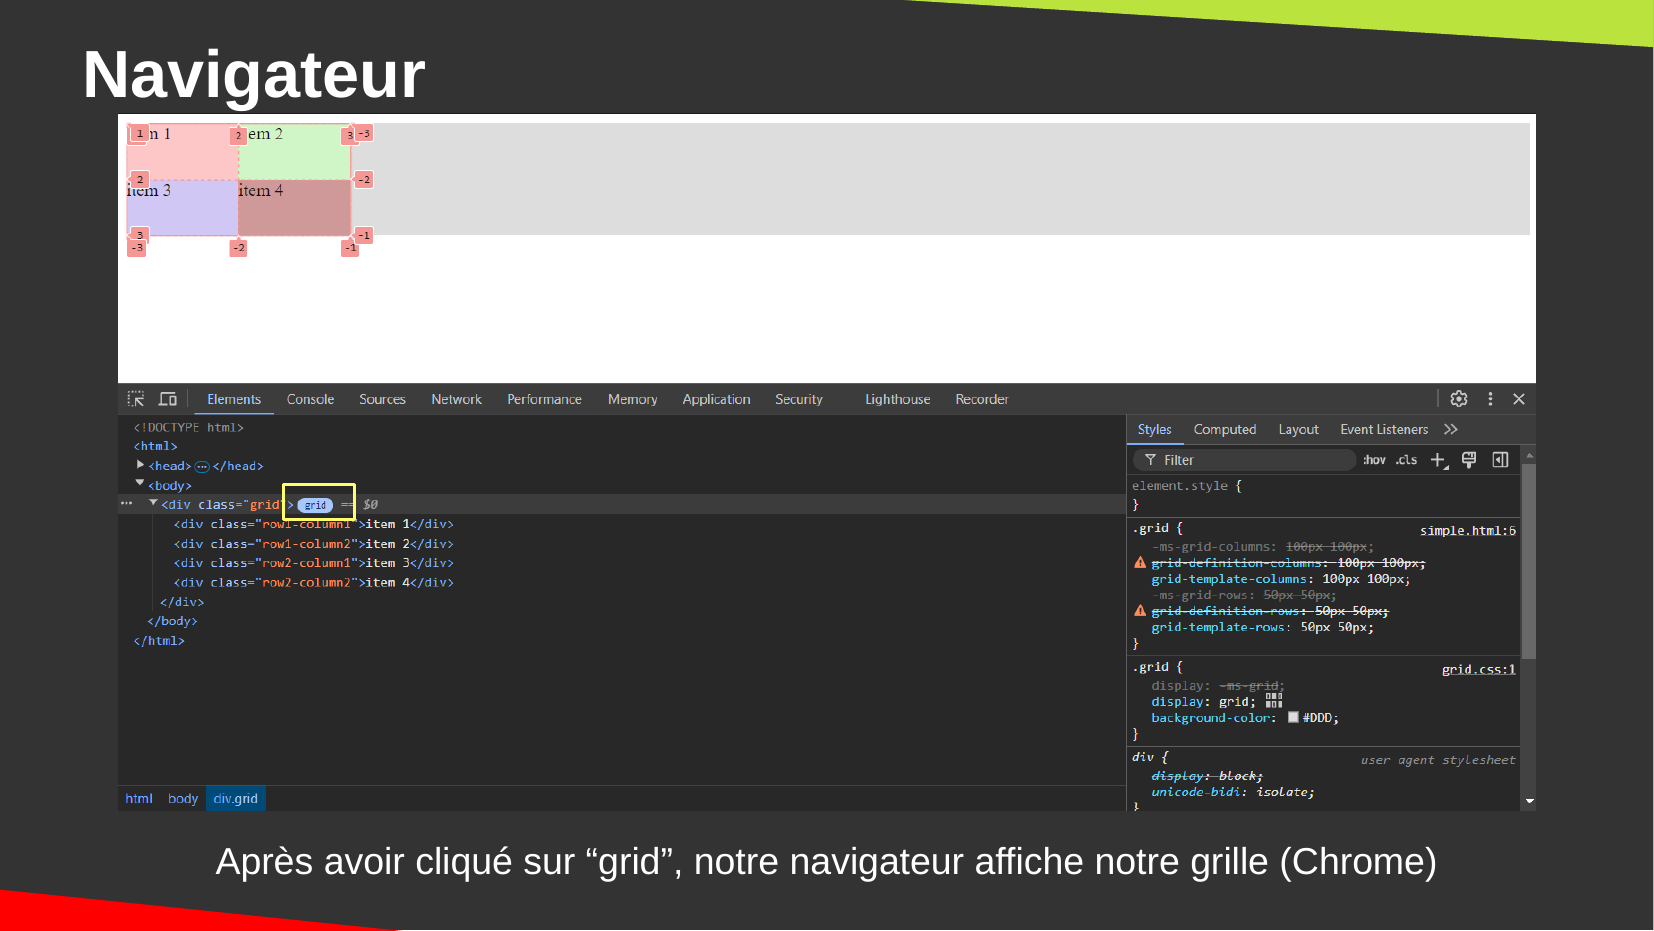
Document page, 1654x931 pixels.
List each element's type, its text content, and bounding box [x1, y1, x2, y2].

text_box [903, 0, 1654, 48]
text_box Après avoir cliqué sur “grid”, notre navigateur affiche notre grille (Chrome) [118, 832, 1536, 908]
title Navigateur [82, 37, 1571, 114]
picture [118, 113, 1536, 811]
text_box [0, 889, 403, 931]
